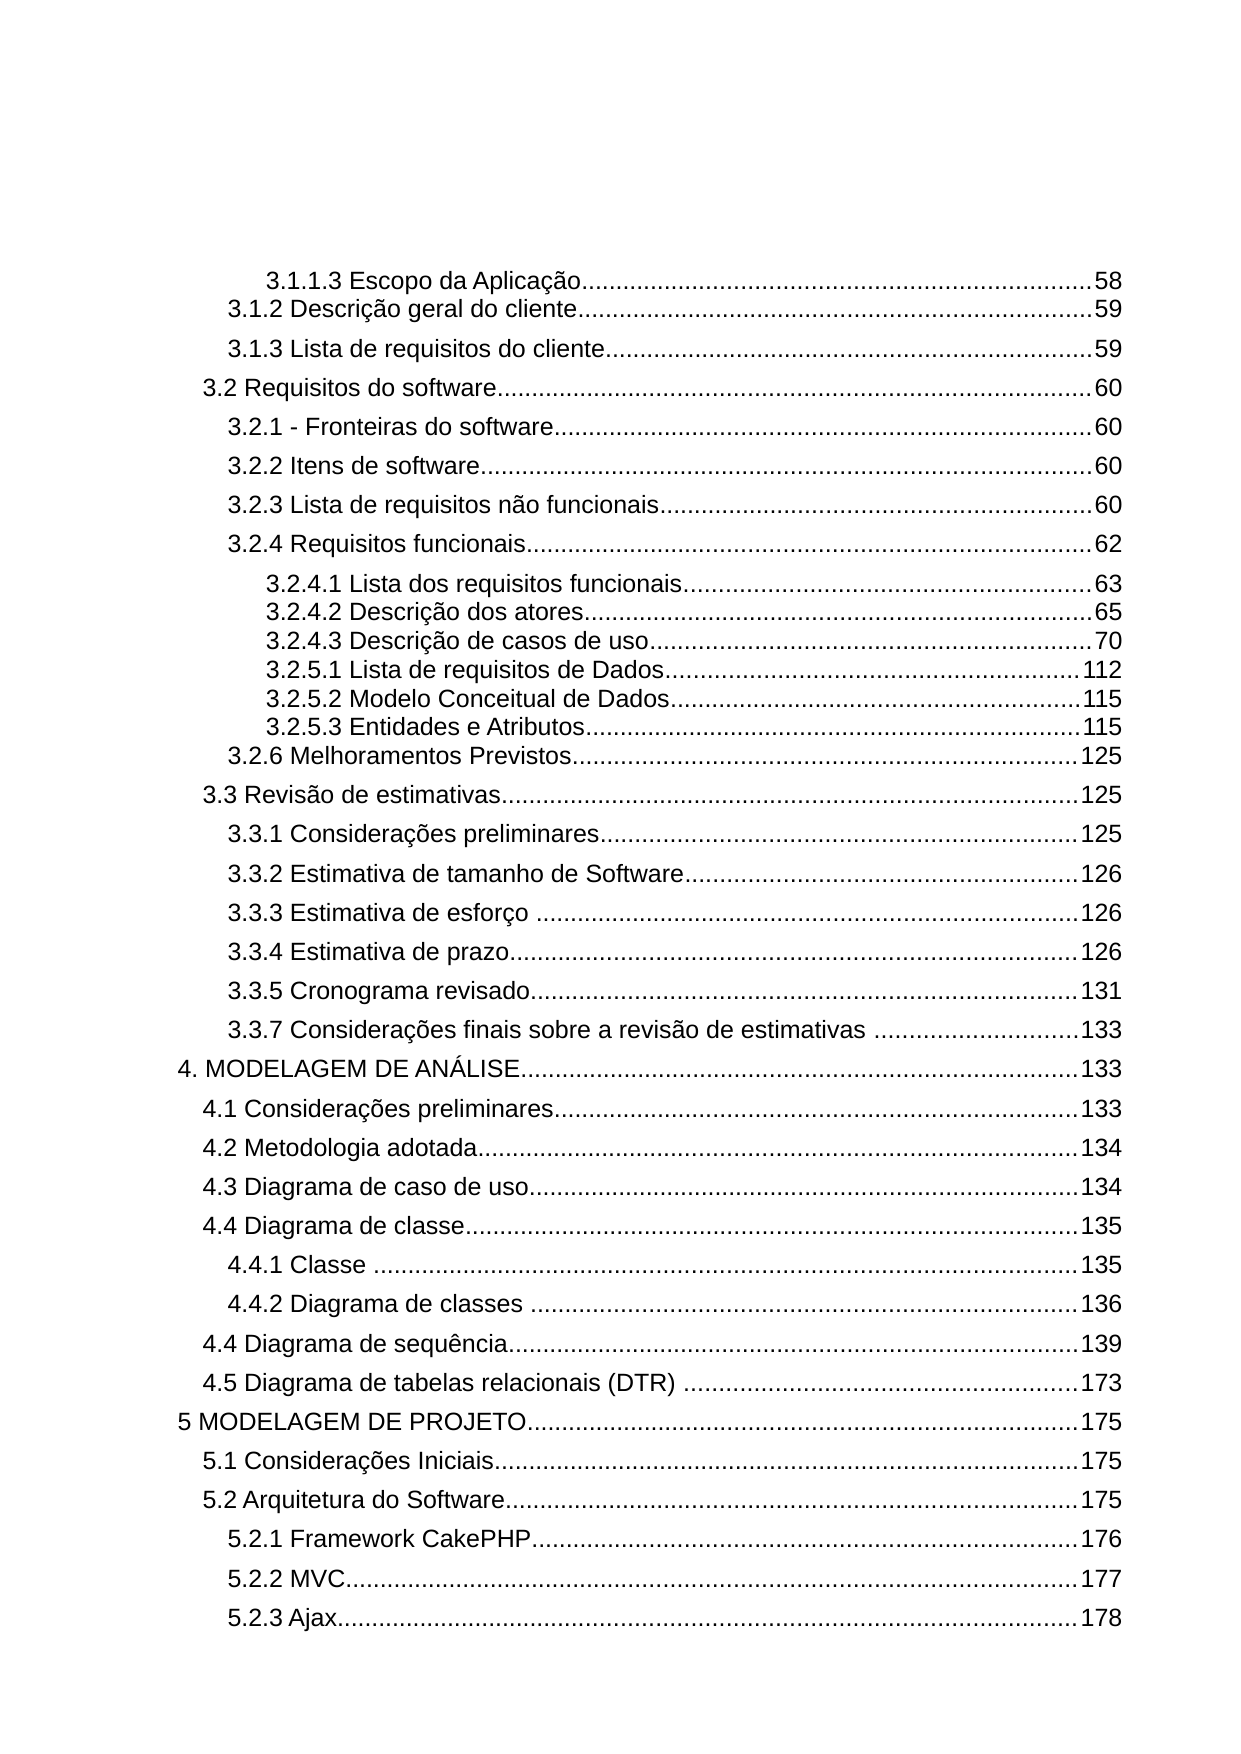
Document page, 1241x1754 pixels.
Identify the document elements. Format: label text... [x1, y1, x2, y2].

text 3.2.4.2 Descrição dos atores 65 [266, 597, 1122, 626]
text 5 MODELAGEM DE PROJETO 175 [177, 1407, 1122, 1436]
text 3.2.5.3 Entidades e Atributos 115 [266, 712, 1122, 741]
text 3.2.4.1 Lista dos requisitos funcionais 63 [266, 569, 1122, 597]
text 4.5 Diagrama de tabelas relacionais (DTR) 173 [202, 1368, 1122, 1397]
text 4.2 Metodologia adotada 134 [202, 1133, 1122, 1162]
text 4.4 Diagrama de classe 135 [202, 1211, 1122, 1240]
text 3.3.4 Estimativa de prazo 126 [227, 937, 1122, 966]
text 3.2.4 Requisitos funcionais 62 [227, 529, 1122, 558]
text 3.3.2 Estimativa de tamanho de Software 126 [227, 859, 1122, 887]
text 5.2.2 MVC 177 [227, 1564, 1122, 1592]
text 3.3.5 Cronograma revisado 131 [227, 976, 1122, 1005]
text 4. MODELAGEM DE ANÁLISE 133 [177, 1054, 1122, 1083]
text 3.2 Requisitos do software 60 [202, 373, 1122, 402]
text 4.1 Considerações preliminares 133 [202, 1094, 1122, 1122]
text 5.1 Considerações Iniciais 175 [202, 1446, 1122, 1475]
text 5.2.1 Framework CakePHP 176 [227, 1524, 1122, 1553]
text 3.2.5.1 Lista de requisitos de Dados 112 [266, 655, 1122, 684]
text 3.3.3 Estimativa de esforço 126 [227, 898, 1122, 927]
text 3.3.1 Considerações preliminares 125 [227, 819, 1122, 848]
text 3.2.2 Itens de software 60 [227, 451, 1122, 480]
text 3.2.4.3 Descrição de casos de uso 70 [266, 626, 1122, 655]
text 3.1.1.3 Escopo da Aplicação 58 [266, 266, 1122, 294]
text 3.2.3 Lista de requisitos não funcionais 60 [227, 490, 1122, 519]
text 5.2 Arquitetura do Software 175 [202, 1485, 1122, 1514]
text 3.2.5.2 Modelo Conceitual de Dados 115 [266, 684, 1122, 712]
text 3.1.3 Lista de requisitos do cliente 59 [227, 334, 1122, 362]
text 3.3.7 Considerações finais sobre a revisão de estimativas 133 [227, 1015, 1122, 1044]
text 3.2.1 - Fronteiras do software 60 [227, 412, 1122, 441]
text 3.3 Revisão de estimativas 125 [202, 780, 1122, 809]
text 3.2.6 Melhoramentos Previstos 125 [227, 741, 1122, 770]
text 4.4.1 Classe 135 [227, 1250, 1122, 1279]
text 4.4.2 Diagrama de classes 136 [227, 1289, 1122, 1318]
text 4.4 Diagrama de sequência 139 [202, 1329, 1122, 1357]
text 4.3 Diagrama de caso de uso 134 [202, 1172, 1122, 1201]
text 5.2.3 Ajax 178 [227, 1603, 1122, 1632]
text 3.1.2 Descrição geral do cliente 59 [227, 294, 1122, 323]
